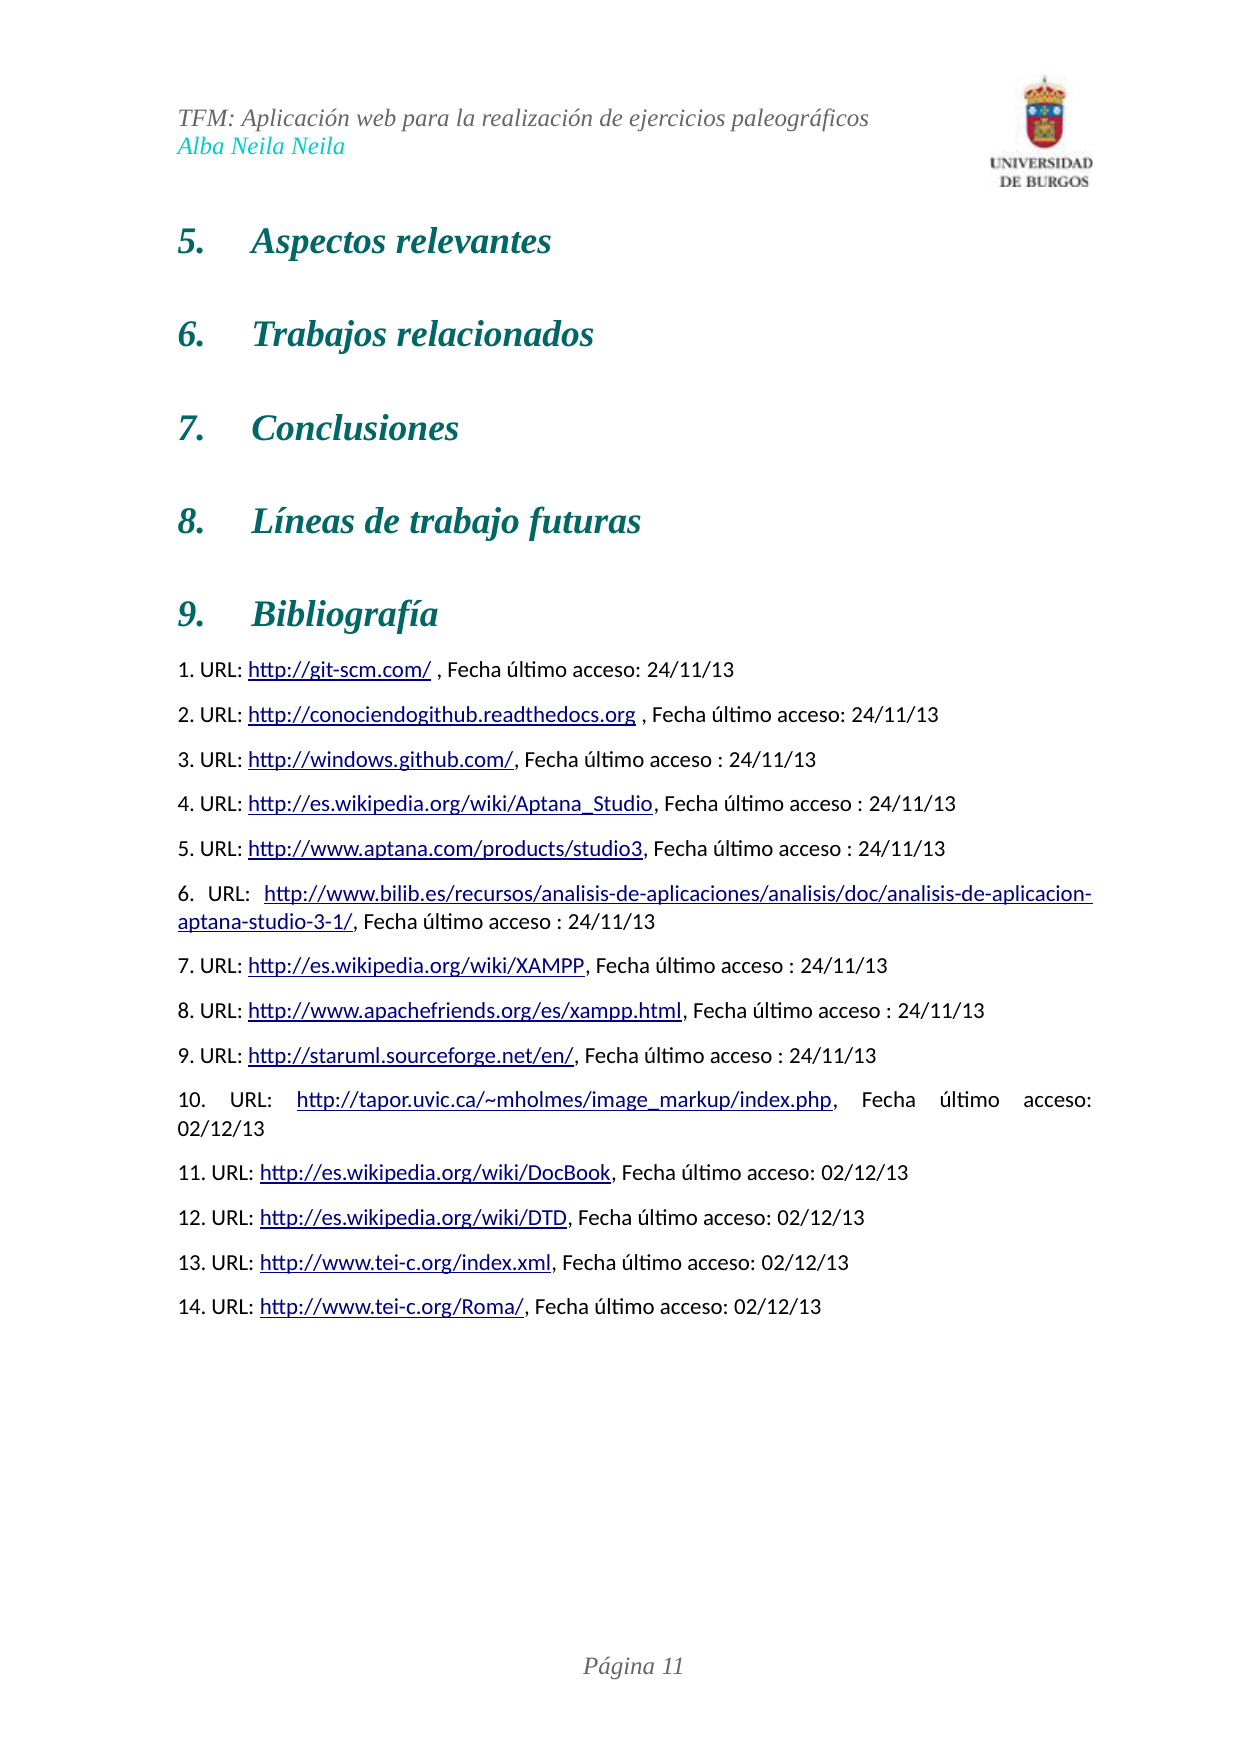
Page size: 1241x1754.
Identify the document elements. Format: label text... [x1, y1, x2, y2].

text 11. URL: http://es.wikipedia.org/wiki/DocBook, Fecha último acceso: 02/12/13 [177, 1158, 1092, 1186]
text 7. URL: http://es.wikipedia.org/wiki/XAMPP, Fecha último acceso : 24/11/13 [177, 952, 1092, 979]
text 14. URL: http://www.tei-c.org/Roma/, Fecha último acceso: 02/12/13 [177, 1292, 1092, 1320]
subtitle Líneas de trabajo futuras [177, 498, 1092, 541]
text 13. URL: http://www.tei-c.org/index.xml, Fecha último acceso: 02/12/13 [177, 1248, 1092, 1276]
subtitle Conclusiones [177, 405, 1092, 448]
text 2. URL: http://conociendogithub.readthedocs.org , Fecha último acceso: 24/11/13 [177, 700, 1092, 728]
subtitle Bibliografía [177, 592, 1092, 635]
text 9. URL: http://staruml.sourceforge.net/en/, Fecha último acceso : 24/11/13 [177, 1041, 1092, 1069]
picture [990, 75, 1093, 187]
text 3. URL: http://windows.github.com/, Fecha último acceso : 24/11/13 [177, 745, 1092, 773]
text 4. URL: http://es.wikipedia.org/wiki/Aptana_Studio, Fecha último acceso : 24/11/13 [177, 789, 1092, 817]
text 10. URL: http://tapor.uvic.ca/~mholmes/image_markup/index.php, Fecha último acceso: 02/12/13 [177, 1086, 1092, 1142]
text 5. URL: http://www.aptana.com/products/studio3, Fecha último acceso : 24/11/13 [177, 834, 1092, 862]
subtitle Trabajos relacionados [177, 312, 1092, 355]
text 8. URL: http://www.apachefriends.org/es/xampp.html, Fecha último acceso : 24/11/13 [177, 996, 1092, 1024]
text 12. URL: http://es.wikipedia.org/wiki/DTD, Fecha último acceso: 02/12/13 [177, 1203, 1092, 1231]
text 6. URL: http://www.bilib.es/recursos/analisis-de-aplicaciones/analisis/doc/analisis-de-aplicacion-aptana-studio-3-1/, Fecha último acceso : 24/11/13 [177, 879, 1092, 935]
text 1. URL: http://git-scm.com/ , Fecha último acceso: 24/11/13 [177, 655, 1092, 683]
